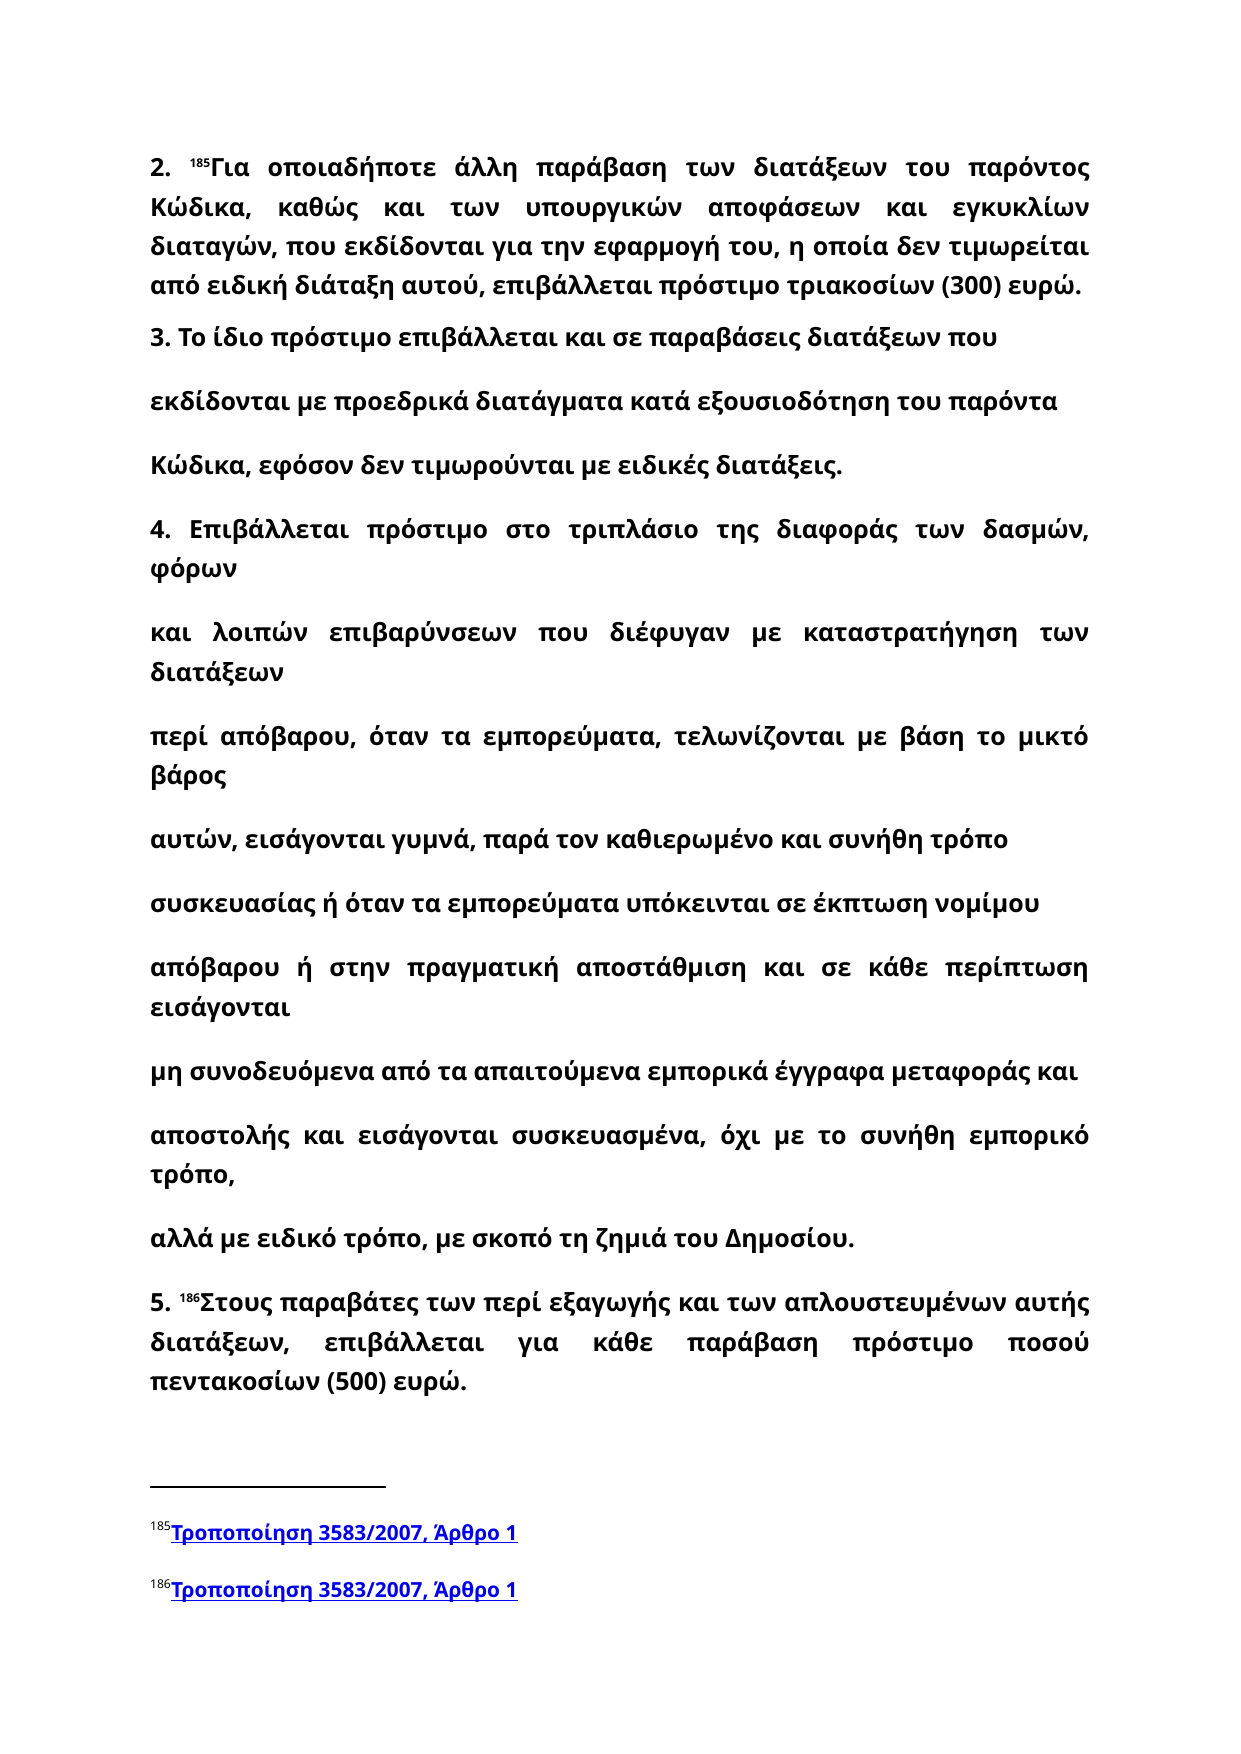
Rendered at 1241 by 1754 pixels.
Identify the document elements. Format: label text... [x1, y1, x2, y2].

text Τροποποίηση 3583/2007, Άρθρο 1 [150, 1518, 1090, 1546]
text αλλά με ειδικό τρόπο, με σκοπό τη ζημιά του Δημοσίου. [150, 1221, 1090, 1255]
text αυτών, εισάγονται γυμνά, παρά τον καθιερωμένο και συνήθη τρόπο [150, 822, 1090, 856]
text Κώδικα, εφόσον δεν τιμωρούνται με ειδικές διατάξεις. [150, 447, 1090, 482]
text 3. Το ίδιο πρόστιμο επιβάλλεται και σε παραβάσεις διατάξεων που [150, 319, 1090, 353]
text απόβαρου ή στην πραγματική αποστάθμιση και σε κάθε περίπτωση εισάγονται [150, 950, 1090, 1023]
text συσκευασίας ή όταν τα εμπορεύματα υπόκεινται σε έκπτωση νομίμου [150, 886, 1090, 920]
text και λοιπών επιβαρύνσεων που διέφυγαν με καταστρατήγηση των διατάξεων [150, 615, 1090, 688]
text μη συνοδευόμενα από τα απαιτούμενα εμπορικά έγγραφα μεταφοράς και [150, 1053, 1090, 1087]
text 5. Στους παραβάτες των περί εξαγωγής και των απλουστευμένων αυτής διατάξεων, επιβάλλεται για κάθε παράβαση πρόστιμο ποσού πεντακοσίων (500) ευρώ. [150, 1285, 1090, 1397]
text Τροποποίηση 3583/2007, Άρθρο 1 [150, 1576, 1090, 1604]
text εκδίδονται με προεδρικά διατάγματα κατά εξουσιοδότηση του παρόντα [150, 383, 1090, 417]
text 4. Επιβάλλεται πρόστιμο στο τριπλάσιο της διαφοράς των δασμών, φόρων [150, 512, 1090, 585]
text περί απόβαρου, όταν τα εμπορεύματα, τελωνίζονται με βάση το μικτό βάρος [150, 718, 1090, 792]
text αποστολής και εισάγονται συσκευασμένα, όχι με το συνήθη εμπορικό τρόπο, [150, 1117, 1090, 1191]
text 2. Για οποιαδήποτε άλλη παράβαση των διατάξεων του παρόντος Κώδικα, καθώς και των υπουργικών αποφάσεων και εγκυκλίων διαταγών, που εκδίδονται για την εφαρμογή του, η οποία δεν τιμωρείται από ειδική διάταξη αυτού, επιβάλλεται πρόστιμο τριακοσίων (300) ευρώ. [150, 150, 1090, 302]
